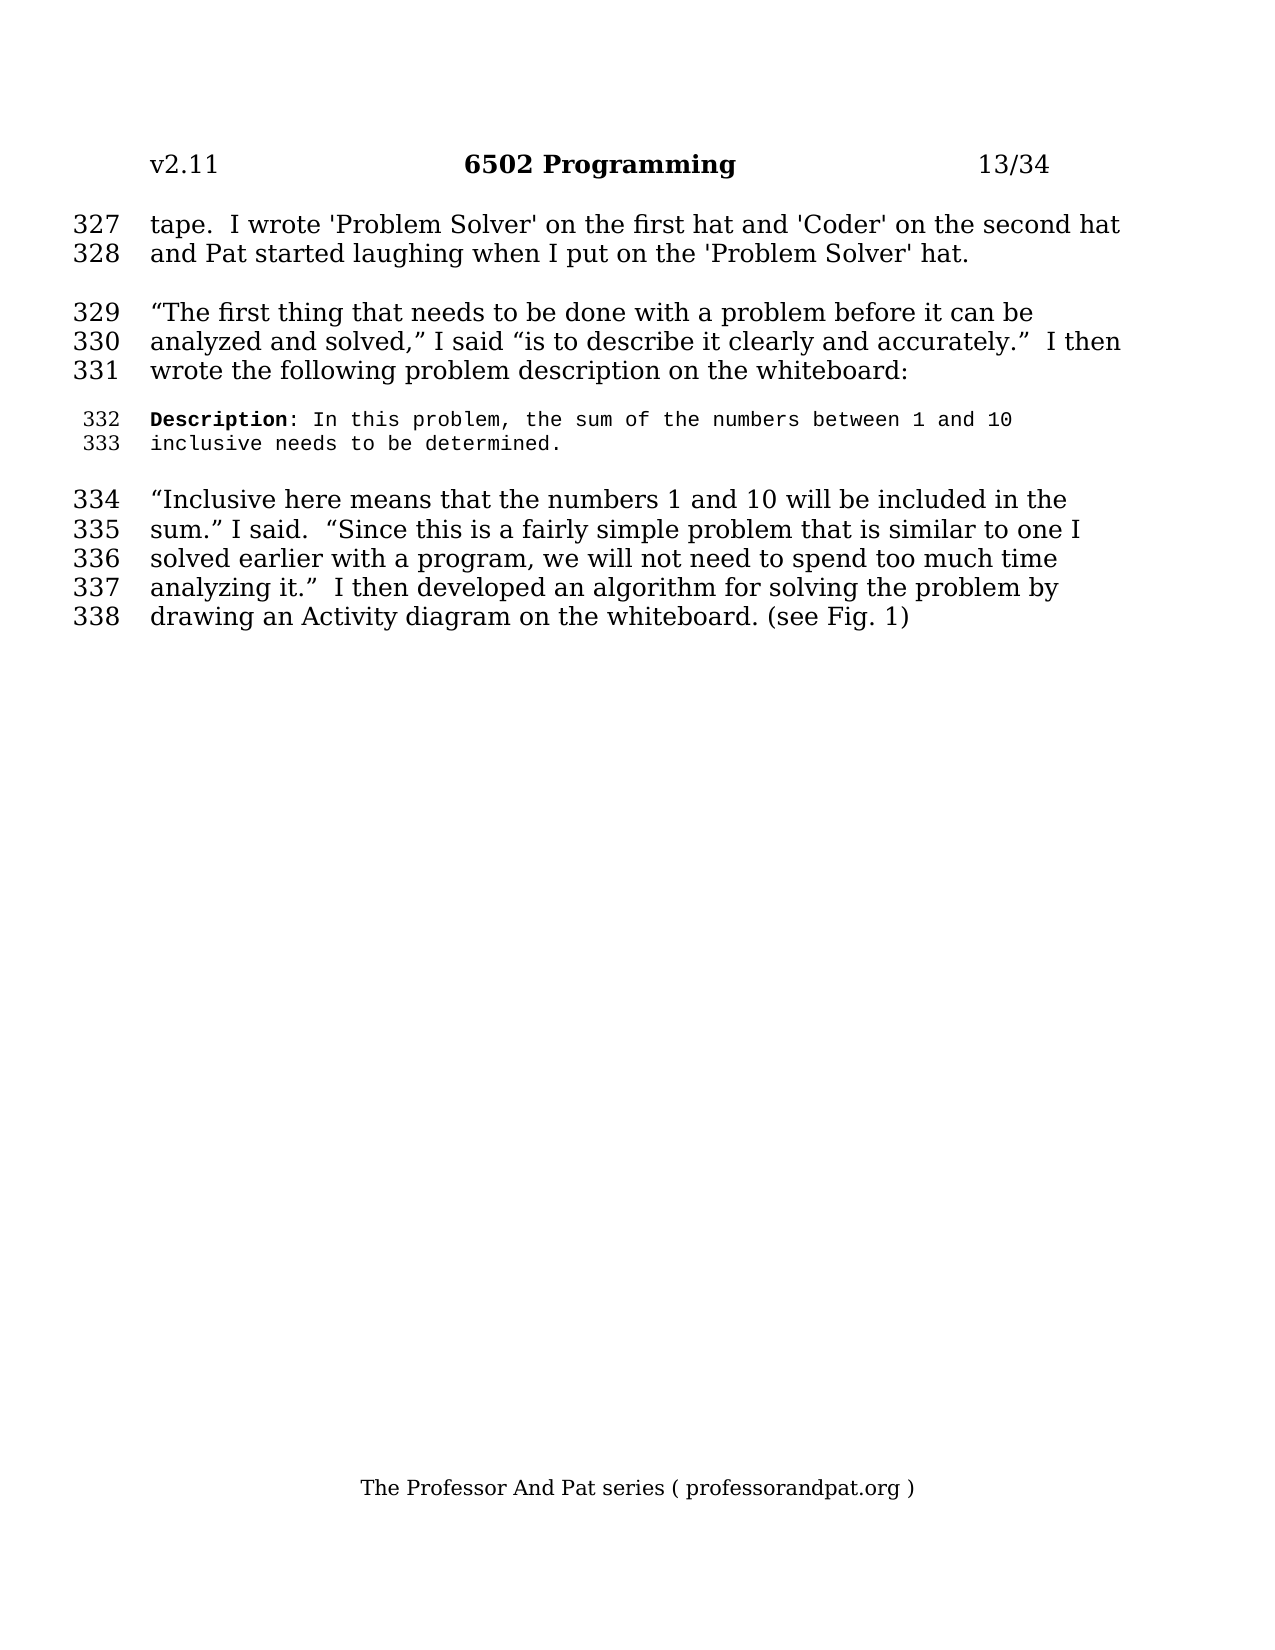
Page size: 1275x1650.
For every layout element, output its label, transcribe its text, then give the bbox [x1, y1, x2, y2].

text Description: In this problem, the sum of the numbers between 1 and 10 inclusive needs to be determined. [150, 409, 1125, 456]
text “The first thing that needs to be done with a problem before it can be analyzed and solved,” I said “is to describe it clearly and accurately.” I then wrote the following problem description on the whiteboard: [150, 298, 1125, 386]
text tape. I wrote 'Problem Solver' on the first hat and 'Coder' on the second hat and Pat started laughing when I put on the 'Problem Solver' hat. [150, 210, 1125, 268]
text “Inclusive here means that the numbers 1 and 10 will be included in the sum.” I said. “Since this is a fairly simple problem that is similar to one I solved earlier with a program, we will not need to spend too much time analyzing it.” I then developed an algorithm for solving the problem by drawing an Activity diagram on the whiteboard. (see Fig. 1) [150, 486, 1125, 632]
